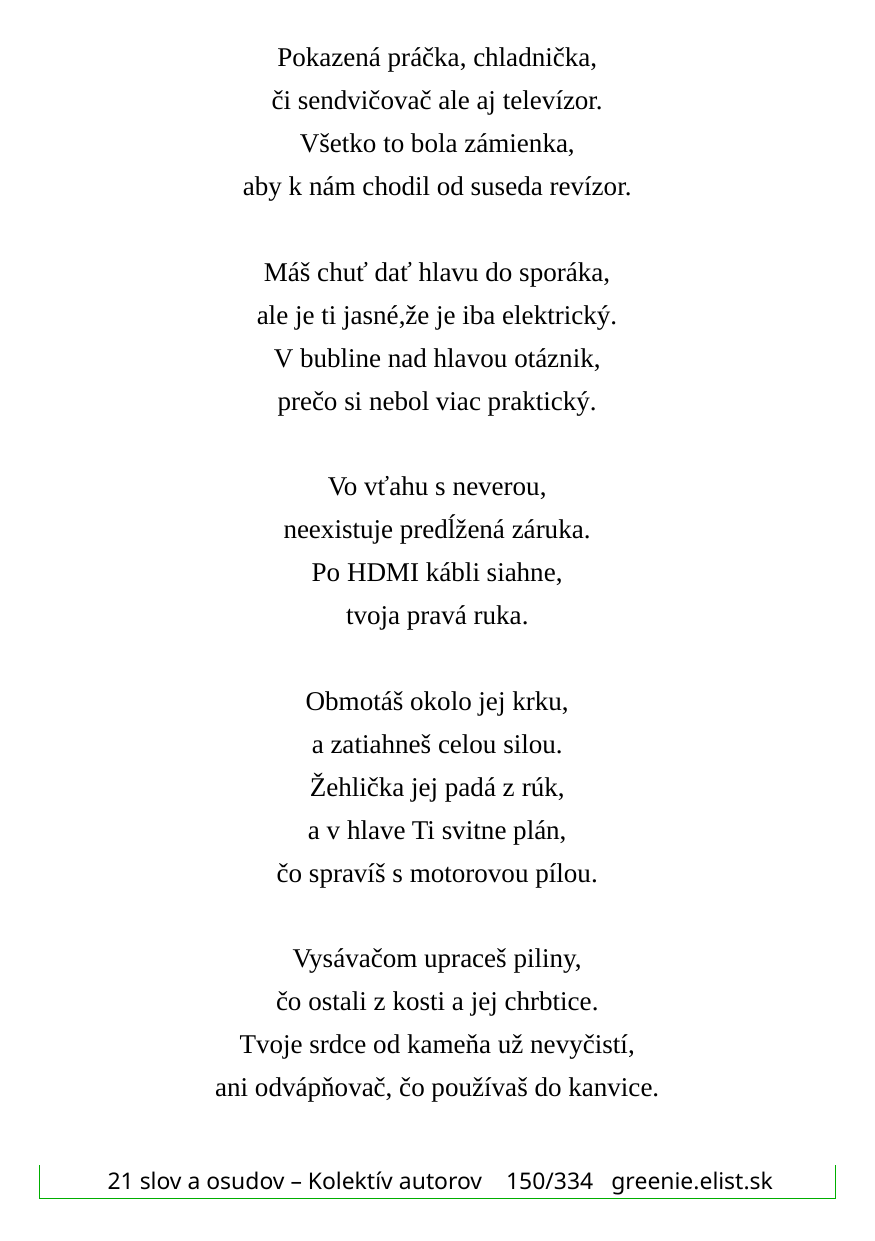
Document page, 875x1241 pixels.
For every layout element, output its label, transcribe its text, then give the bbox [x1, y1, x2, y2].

text neexistuje predĺžená záruka. [41, 513, 833, 544]
text Vysávačom upraceš piliny, [41, 943, 833, 974]
text tvoja pravá ruka. [41, 599, 833, 630]
text Žehlička jej padá z rúk, [41, 771, 833, 802]
text Obmotáš okolo jej krku, [41, 685, 833, 716]
text a v hlave Ti svitne plán, [41, 814, 833, 845]
text V bubline nad hlavou otáznik, [41, 342, 833, 373]
text Máš chuť dať hlavu do sporáka, [41, 256, 833, 287]
text čo ostali z kosti a jej chrbtice. [41, 986, 833, 1017]
text Vo vťahu s neverou, [41, 471, 833, 502]
text Tvoje srdce od kameňa už nevyčistí, [41, 1028, 833, 1059]
text Pokazená práčka, chladnička, [41, 41, 833, 72]
text aby k nám chodil od suseda revízor. [41, 170, 833, 201]
text či sendvičovač ale aj televízor. [41, 84, 833, 115]
text čo spravíš s motorovou pílou. [41, 857, 833, 888]
text Po HDMI kábli siahne, [41, 556, 833, 587]
text a zatiahneš celou silou. [41, 728, 833, 759]
text prečo si nebol viac praktický. [41, 385, 833, 416]
text ani odvápňovač, čo používaš do kanvice. [41, 1071, 833, 1102]
text ale je ti jasné,že je iba elektrický. [41, 299, 833, 330]
text Všetko to bola zámienka, [41, 127, 833, 158]
